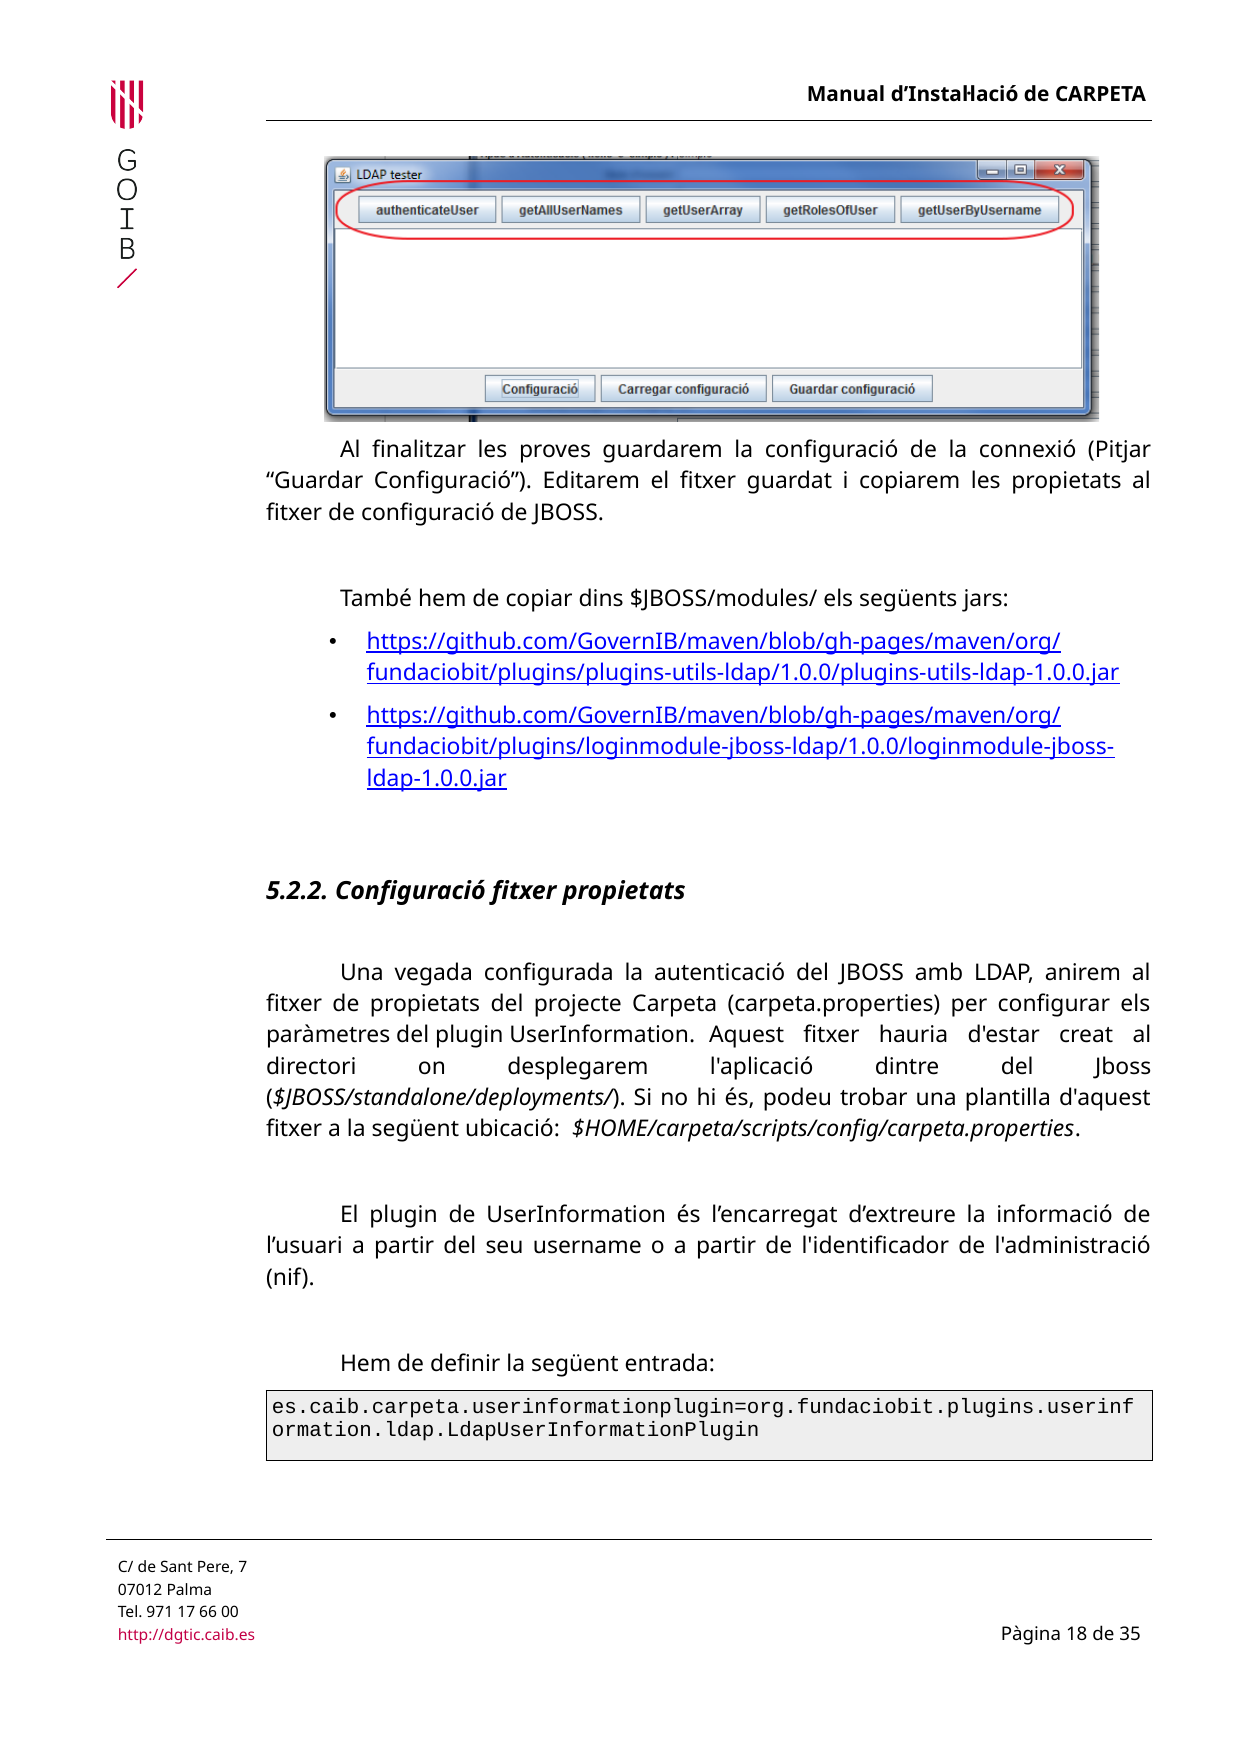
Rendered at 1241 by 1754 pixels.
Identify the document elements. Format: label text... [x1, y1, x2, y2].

list https://github.com/GovernIB/maven/blob/gh-pages/maven/org/fundaciobit/plugins/loginmodule-jboss-ldap/1.0.0/loginmodule-jboss-ldap-1.0.0.jar [329, 699, 1152, 793]
text Hem de definir la següent entrada: [266, 1347, 1152, 1378]
text Al finalitzar les proves guardarem la configuració de la connexió (Pitjar “Guardar Configuració”). Editarem el fitxer guardat i copiarem les propietats al fitxer de configuració de JBOSS. [266, 433, 1152, 527]
text Una vegada configurada la autenticació del JBOSS amb LDAP, anirem al fitxer de propietats del projecte Carpeta (carpeta.properties) per configurar els paràmetres del plugin UserInformation. Aquest fitxer hauria d'estar creat al directori on desplegarem l'aplicació dintre del Jboss ($JBOSS/standalone/deployments/). Si no hi és, podeu trobar una plantilla d'aquest fitxer a la següent ubicació: $HOME/carpeta/scripts/config/carpeta.properties. [266, 956, 1152, 1143]
picture [324, 156, 1100, 422]
subtitle Configuració fitxer propietats [266, 873, 1152, 907]
text També hem de copiar dins $JBOSS/modules/ els següents jars: [266, 582, 1152, 613]
picture [82, 57, 172, 319]
list https://github.com/GovernIB/maven/blob/gh-pages/maven/org/fundaciobit/plugins/plugins-utils-ldap/1.0.0/plugins-utils-ldap-1.0.0.jar [329, 625, 1152, 687]
text El plugin de UserInformation és l’encarregat d’extreure la informació de l’usuari a partir del seu username o a partir de l'identificador de l'administració (nif). [266, 1198, 1152, 1292]
table_header es.caib.carpeta.userinformationplugin=org.fundaciobit.plugins.userinformation.ldap.LdapUserInformationPlugin [267, 1391, 1152, 1460]
